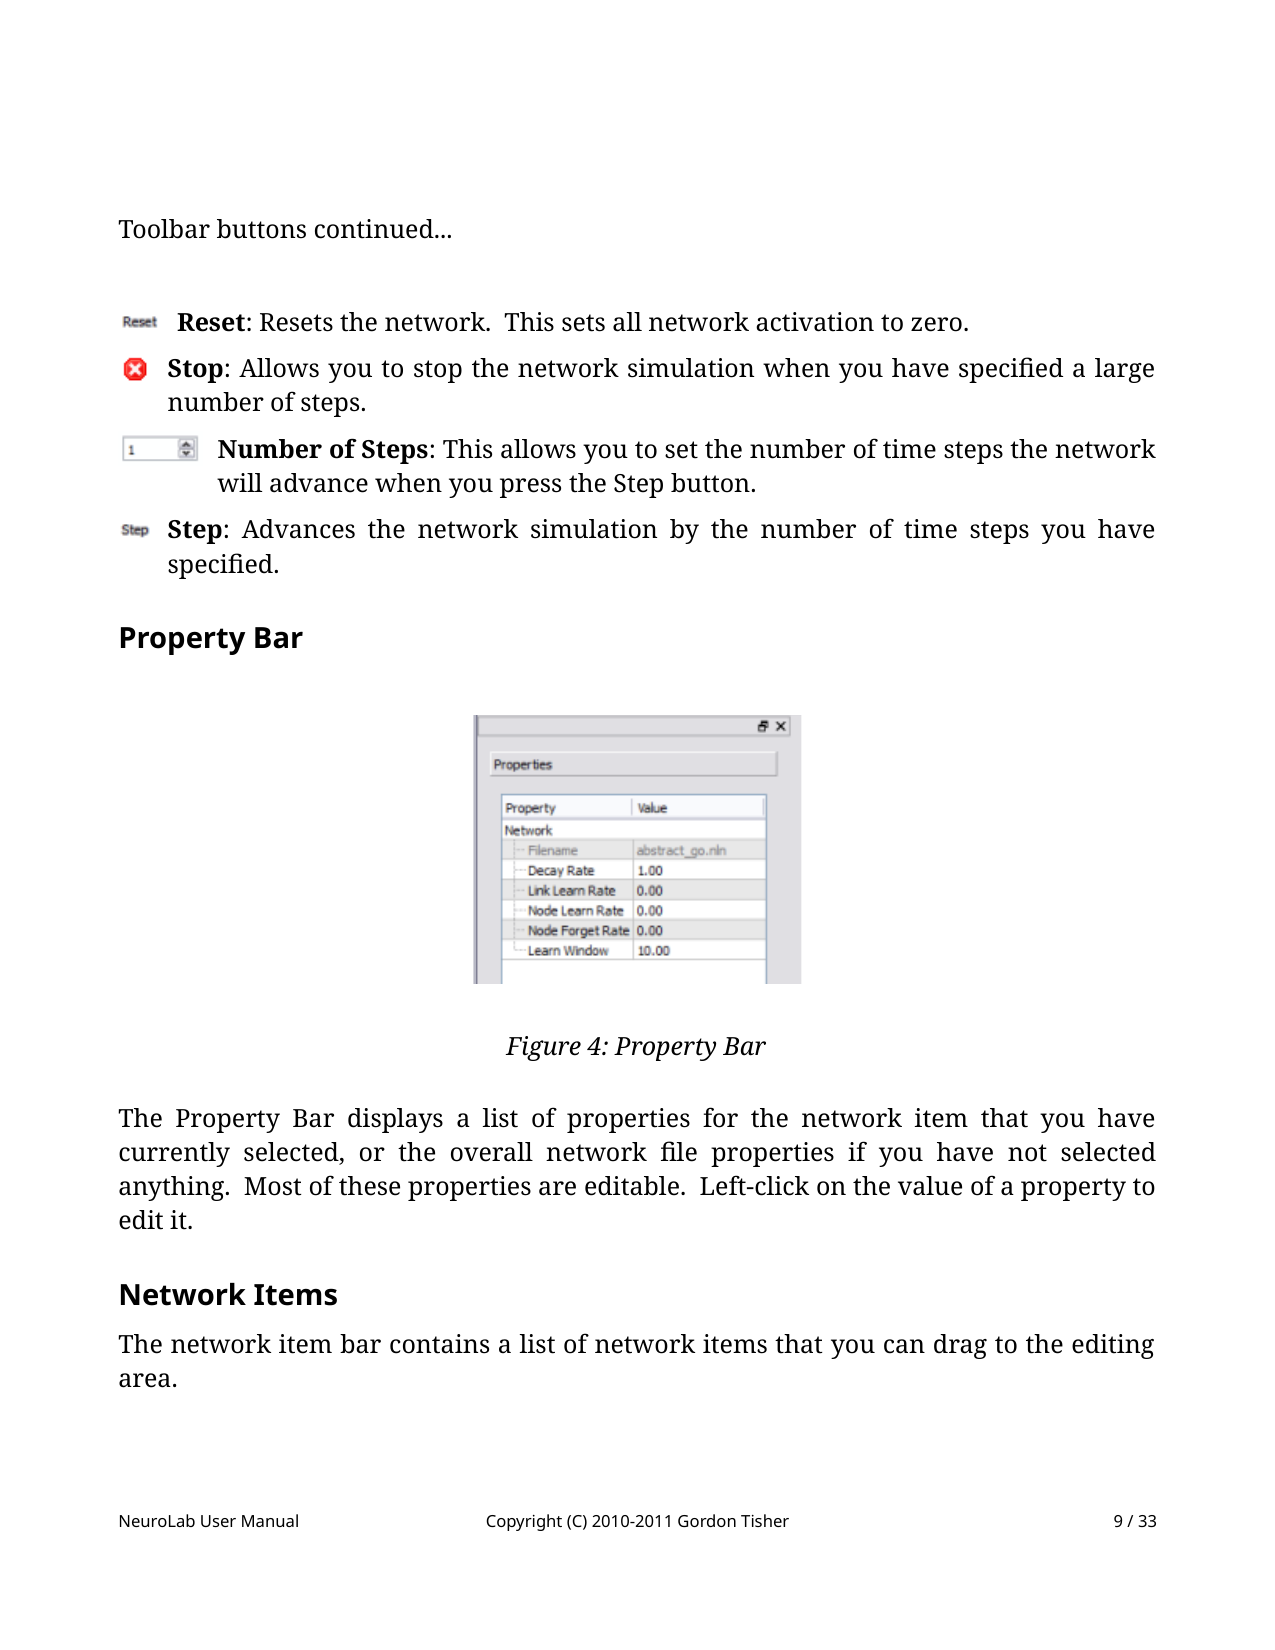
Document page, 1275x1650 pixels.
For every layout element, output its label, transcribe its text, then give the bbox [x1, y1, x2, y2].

text Step: Advances the network simulation by the number of time steps you have specified. [133, 512, 1157, 580]
picture [118, 431, 203, 466]
subtitle Network Items [118, 1274, 1157, 1314]
picture [118, 352, 153, 387]
text Toolbar buttons continued... [118, 211, 1157, 245]
text Figure 4: Property Bar [118, 707, 1157, 1063]
subtitle Property Bar [118, 618, 1157, 657]
text Number of Steps: This allows you to set the number of time steps the network will advance when you press the Step button. [133, 432, 1157, 500]
text Stop: Allows you to stop the network simulation when you have specified a large number of steps. [133, 351, 1157, 419]
picture [473, 715, 802, 984]
text The Property Bar displays a list of properties for the network item that you have currently selected, or the overall network file properties if you have not selected anything. Most of these properties are editable. Left-click on the value of a property to edit it. [118, 1100, 1157, 1237]
text The network item bar contains a list of network items that you can drag to the editing area. [118, 1326, 1157, 1394]
picture [118, 304, 162, 339]
text Reset: Resets the network. This sets all network activation to zero. [162, 304, 1157, 338]
picture [118, 512, 153, 547]
